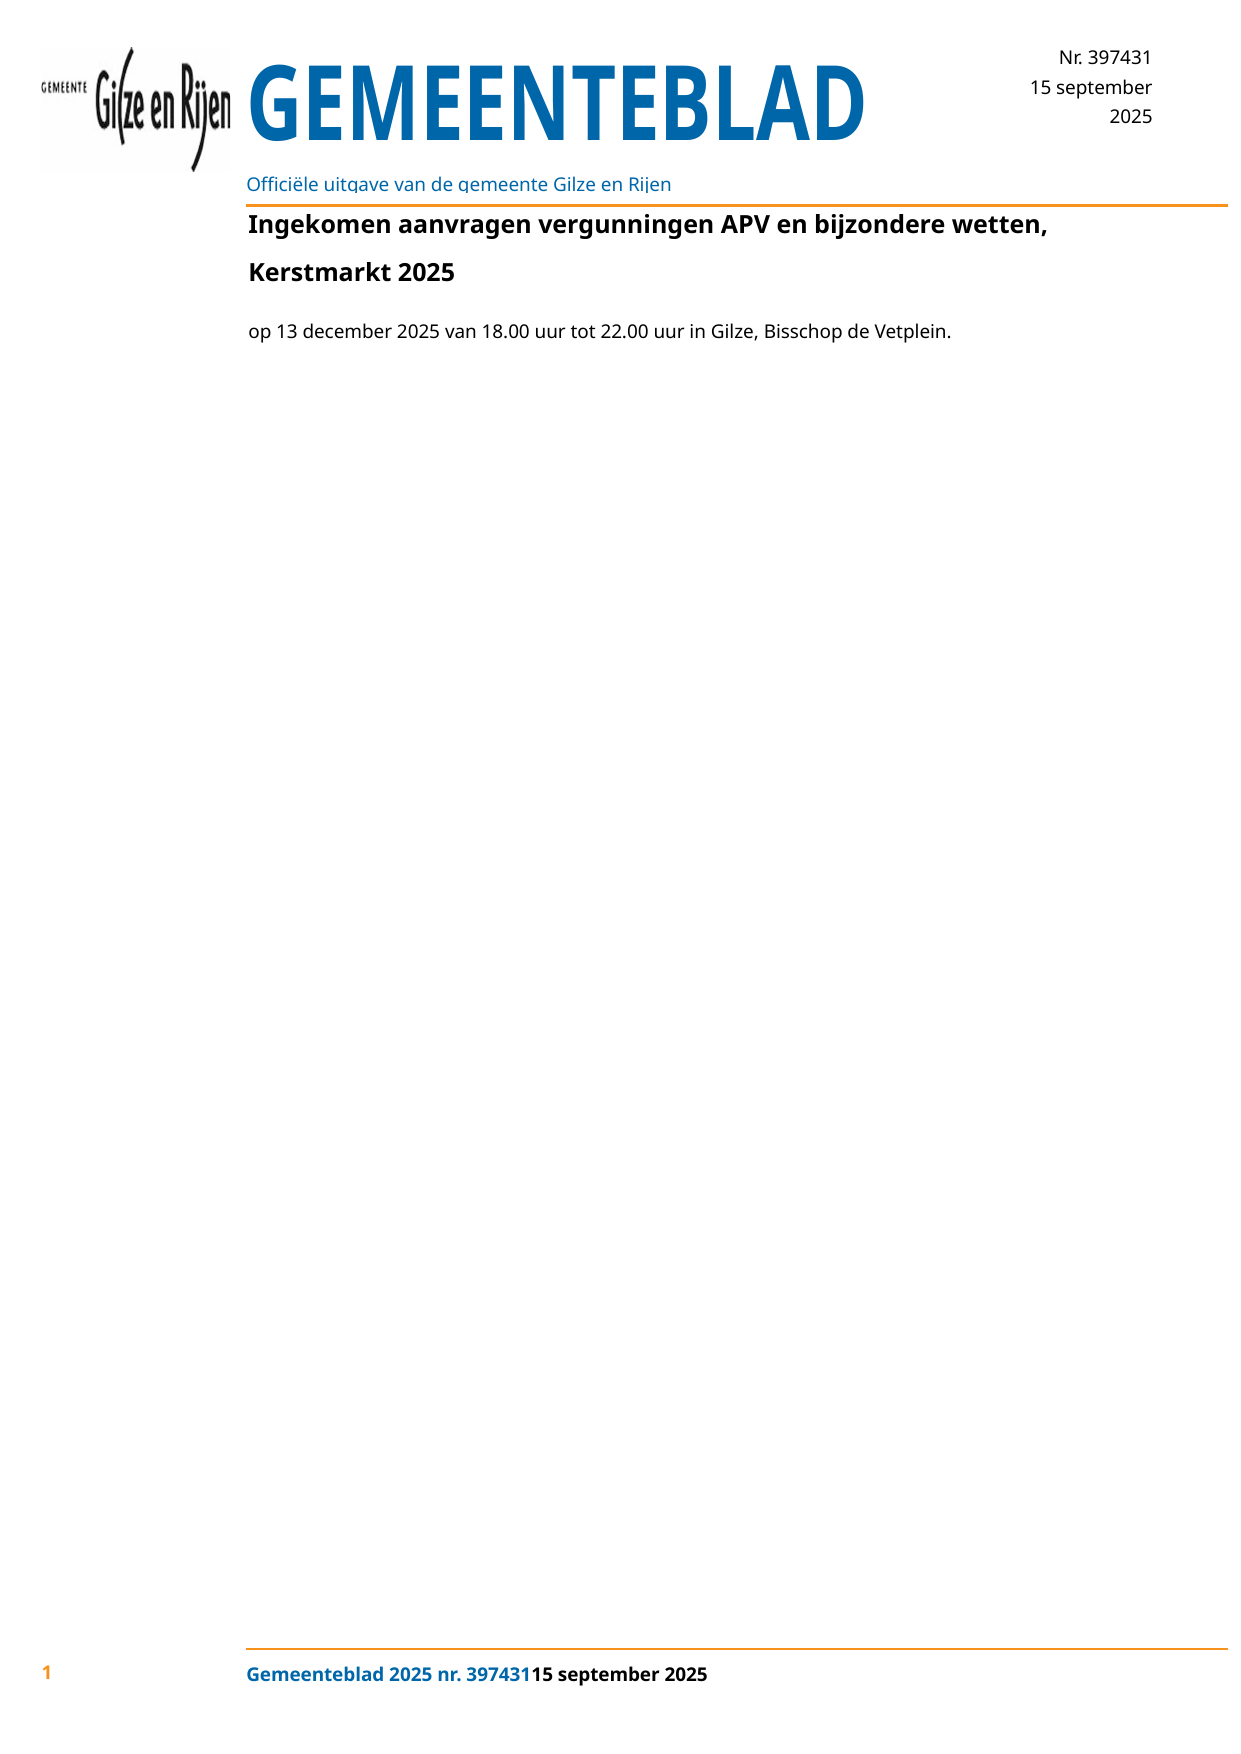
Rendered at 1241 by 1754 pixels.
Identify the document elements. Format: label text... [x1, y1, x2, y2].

text Ingekomen aanvragen vergunningen APV en bijzondere wetten, Kerstmarkt 2025 [248, 207, 1152, 288]
text op 13 december 2025 van 18.00 uur tot 22.00 uur in Gilze, Bisschop de Vetplein. [248, 318, 1152, 344]
picture [41, 47, 231, 172]
